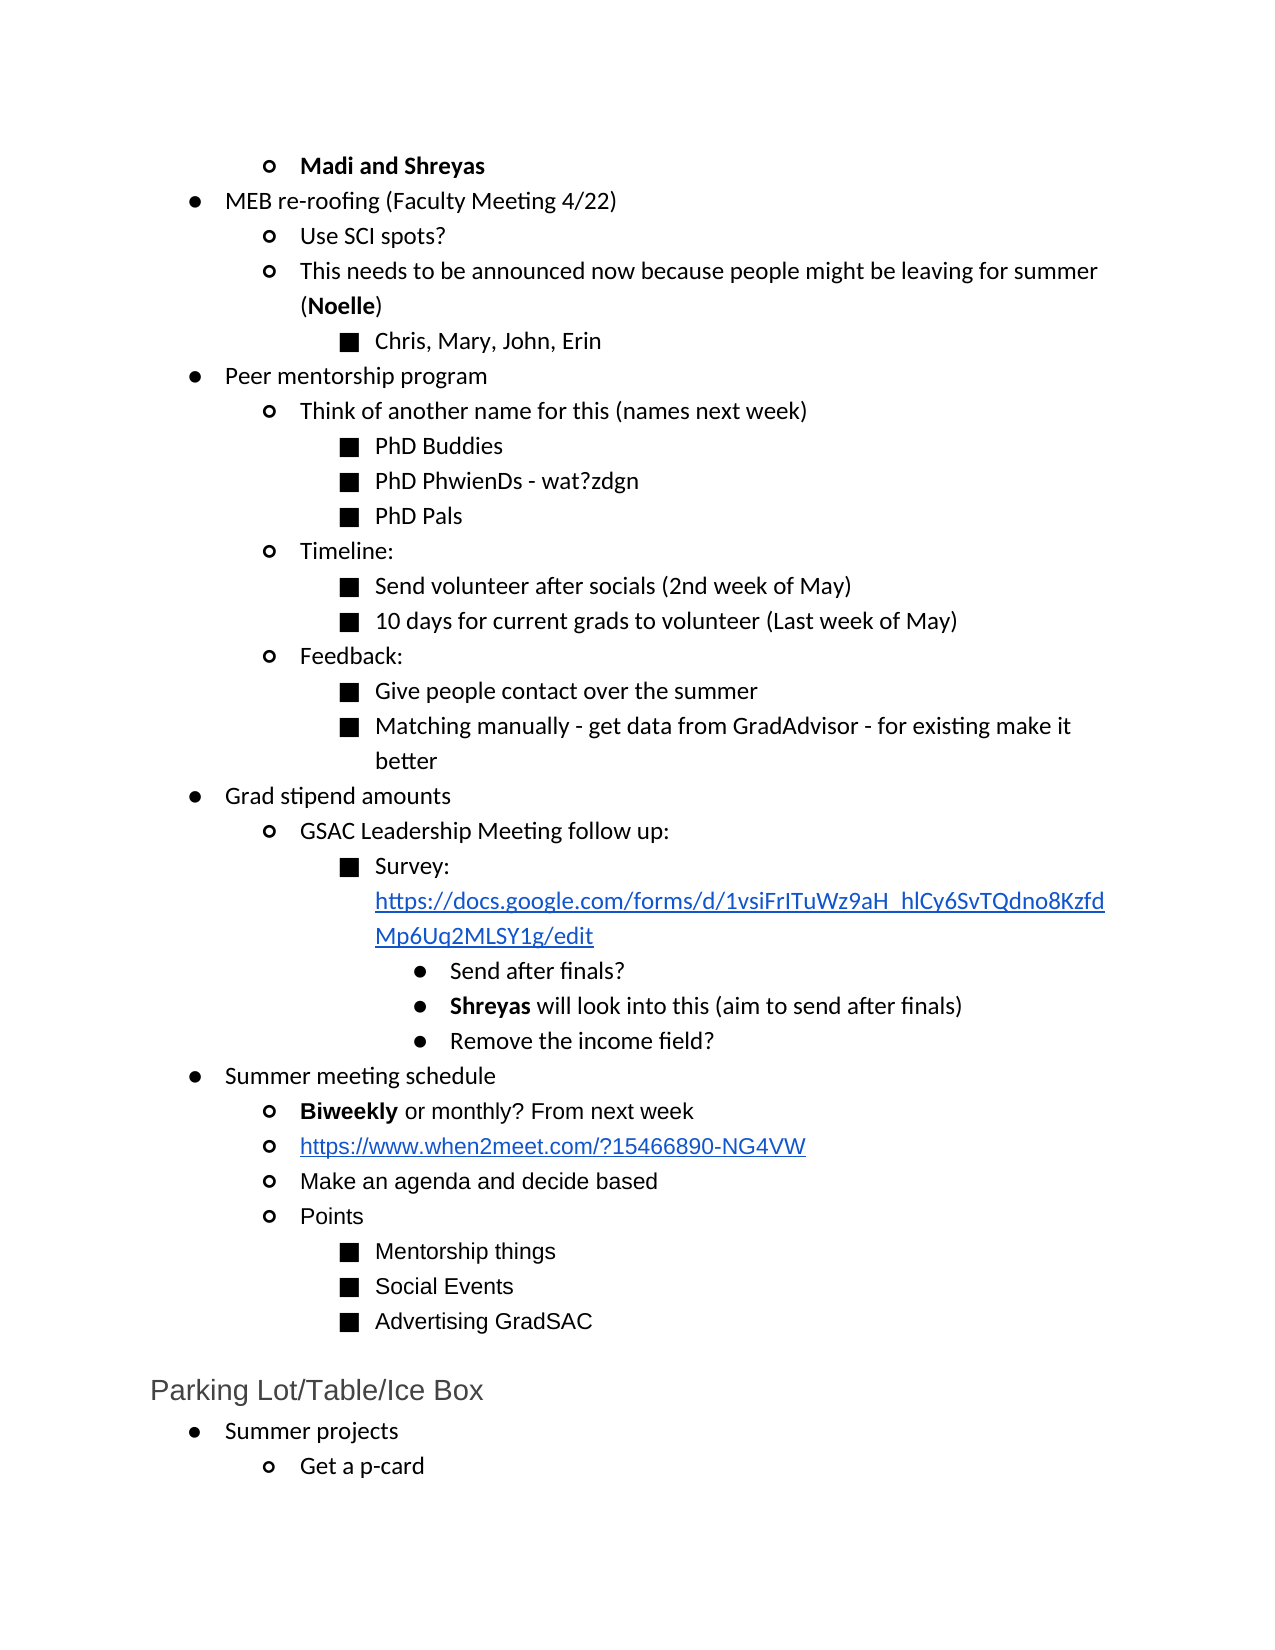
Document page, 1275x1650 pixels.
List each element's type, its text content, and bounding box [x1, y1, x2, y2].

list Use SCI spots? [262, 220, 1125, 251]
list Summer meeting schedule [187, 1060, 1125, 1091]
list PhD Pals [337, 500, 1125, 531]
list Get a p-card [262, 1450, 1125, 1481]
list Remove the income field? [412, 1025, 1125, 1056]
list PhD PhwienDs - wat?zdgn [337, 465, 1125, 496]
list Madi and Shreyas [262, 150, 1125, 181]
list https://www.when2meet.com/?15466890-NG4VW [262, 1130, 1125, 1161]
list Shreyas will look into this (aim to send after finals) [412, 990, 1125, 1021]
list Mentorship things [337, 1235, 1125, 1266]
list GSAC Leadership Meeting follow up: [262, 815, 1125, 846]
list Think of another name for this (names next week) [262, 395, 1125, 426]
list Points [262, 1200, 1125, 1231]
list Matching manually - get data from GradAdvisor - for existing make it better [337, 710, 1125, 776]
list This needs to be announced now because people might be leaving for summer (Noelle) [262, 255, 1125, 321]
list Make an agenda and decide based [262, 1165, 1125, 1196]
list Chris, Mary, John, Erin [337, 325, 1125, 356]
list Send after finals? [412, 955, 1125, 986]
list Peer mentorship program [187, 360, 1125, 391]
list Grad stipend amounts [187, 780, 1125, 811]
list Social Events [337, 1270, 1125, 1301]
list Send volunteer after socials (2nd week of May) [337, 570, 1125, 601]
list Advertising GradSAC [337, 1305, 1125, 1336]
list MEB re-roofing (Faculty Meeting 4/22) [187, 185, 1125, 216]
list Feedback: [262, 640, 1125, 671]
list Timeline: [262, 535, 1125, 566]
list Summer projects [187, 1415, 1125, 1446]
list PhD Buddies [337, 430, 1125, 461]
list 10 days for current grads to volunteer (Last week of May) [337, 605, 1125, 636]
list Biweekly or monthly? From next week [262, 1095, 1125, 1126]
subtitle Parking Lot/Table/Ice Box [150, 1373, 1125, 1407]
list Give people contact over the summer [337, 675, 1125, 706]
list Survey: https://docs.google.com/forms/d/1vsiFrITuWz9aH_hlCy6SvTQdno8KzfdMp6Uq2MLSY1g/edit [337, 850, 1125, 951]
